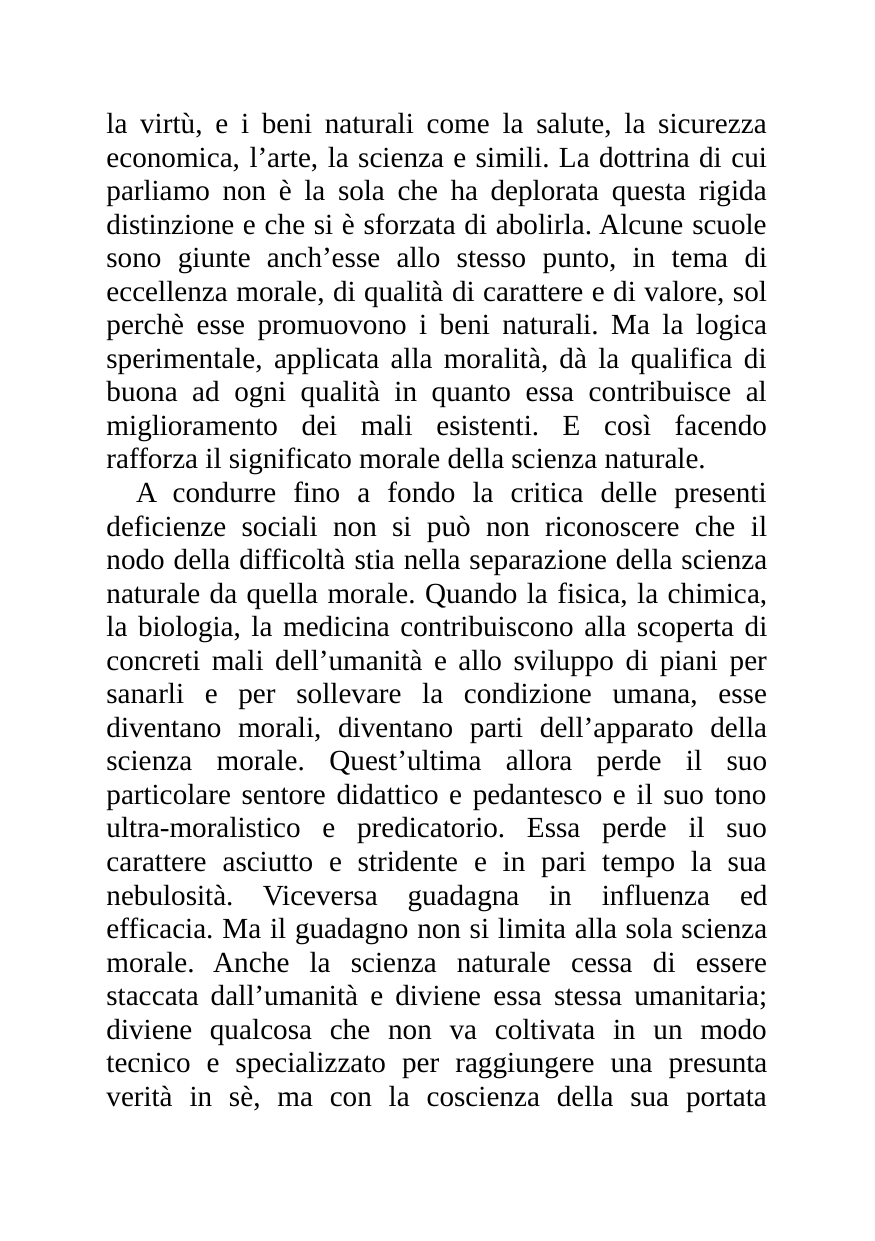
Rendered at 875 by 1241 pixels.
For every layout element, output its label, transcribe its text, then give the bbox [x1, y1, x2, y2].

text A condurre fino a fondo la critica delle presenti deficienze sociali non si può non riconoscere che il nodo della difficoltà stia nella separazione della scienza naturale da quella morale. Quando la fisica, la chimica, la biologia, la medicina contribuiscono alla scoperta di concreti mali dell’umanità e allo sviluppo di piani per sanarli e per sollevare la condizione umana, esse diventano morali, diventano parti dell’apparato della scienza morale. Quest’ultima allora perde il suo particolare sentore didattico e pedantesco e il suo tono ultra-moralistico e predicatorio. Essa perde il suo carattere asciutto e stridente e in pari tempo la sua nebulosità. Viceversa guadagna in influenza ed efficacia. Ma il guadagno non si limita alla sola scienza morale. Anche la scienza naturale cessa di essere staccata dall’umanità e diviene essa stessa umanitaria; diviene qualcosa che non va coltivata in un modo tecnico e specializzato per raggiungere una presunta verità in sè, ma con la coscienza della sua portata [106, 475, 768, 1112]
text la virtù, e i beni naturali come la salute, la sicurezza economica, l’arte, la scienza e simili. La dottrina di cui parliamo non è la sola che ha deplorata questa rigida distinzione e che si è sforzata di abolirla. Alcune scuole sono giunte anch’esse allo stesso punto, in tema di eccellenza morale, di qualità di carattere e di valore, sol perchè esse promuovono i beni naturali. Ma la logica sperimentale, applicata alla moralità, dà la qualifica di buona ad ogni qualità in quanto essa contribuisce al miglioramento dei mali esistenti. E così facendo rafforza il significato morale della scienza naturale. [106, 106, 768, 475]
